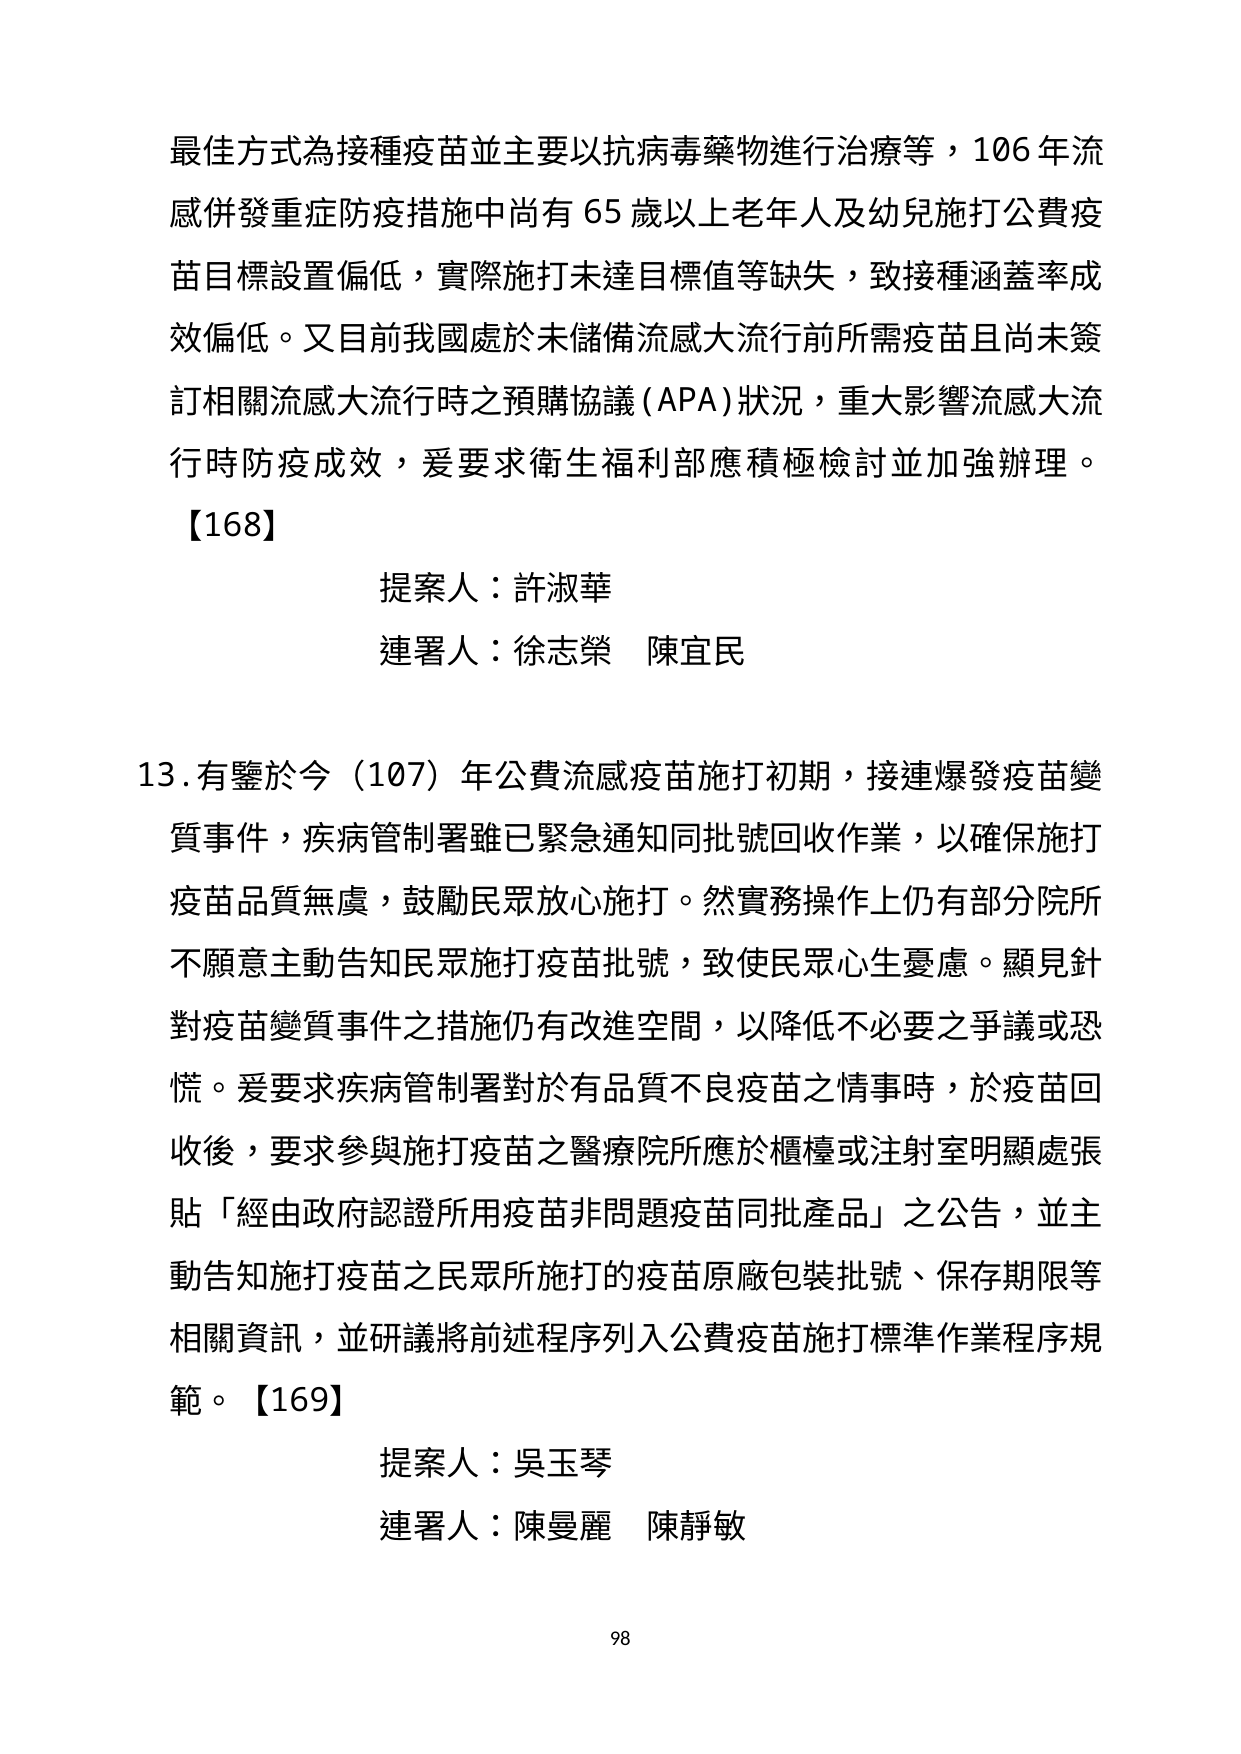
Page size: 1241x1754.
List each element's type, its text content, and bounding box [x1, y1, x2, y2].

text 提案人：吳玉琴 [379, 1419, 1104, 1482]
text 最佳方式為接種疫苗並主要以抗病毒藥物進行治療等，106年流感併發重症防疫措施中尚有65歲以上老年人及幼兒施打公費疫苗目標設置偏低，實際施打未達目標值等缺失，致接種涵蓋率成效偏低。又目前我國處於未儲備流感大流行前所需疫苗且尚未簽訂相關流感大流行時之預購協議(APA)狀況，重大影響流感大流行時防疫成效，爰要求衛生福利部應積極檢討並加強辦理。【168】 [136, 107, 1104, 544]
text 13.有鑒於今（107）年公費流感疫苗施打初期，接連爆發疫苗變質事件，疾病管制署雖已緊急通知同批號回收作業，以確保施打疫苗品質無虞，鼓勵民眾放心施打。然實務操作上仍有部分院所不願意主動告知民眾施打疫苗批號，致使民眾心生憂慮。顯見針對疫苗變質事件之措施仍有改進空間，以降低不必要之爭議或恐慌。爰要求疾病管制署對於有品質不良疫苗之情事時，於疫苗回收後，要求參與施打疫苗之醫療院所應於櫃檯或注射室明顯處張貼「經由政府認證所用疫苗非問題疫苗同批產品」之公告，並主動告知施打疫苗之民眾所施打的疫苗原廠包裝批號、保存期限等相關資訊，並研議將前述程序列入公費疫苗施打標準作業程序規範。【169】 [136, 732, 1104, 1419]
text 提案人：許淑華 [379, 544, 1104, 607]
text 連署人：陳曼麗 陳靜敏 [379, 1482, 1104, 1544]
text 連署人：徐志榮 陳宜民 [379, 607, 1104, 669]
